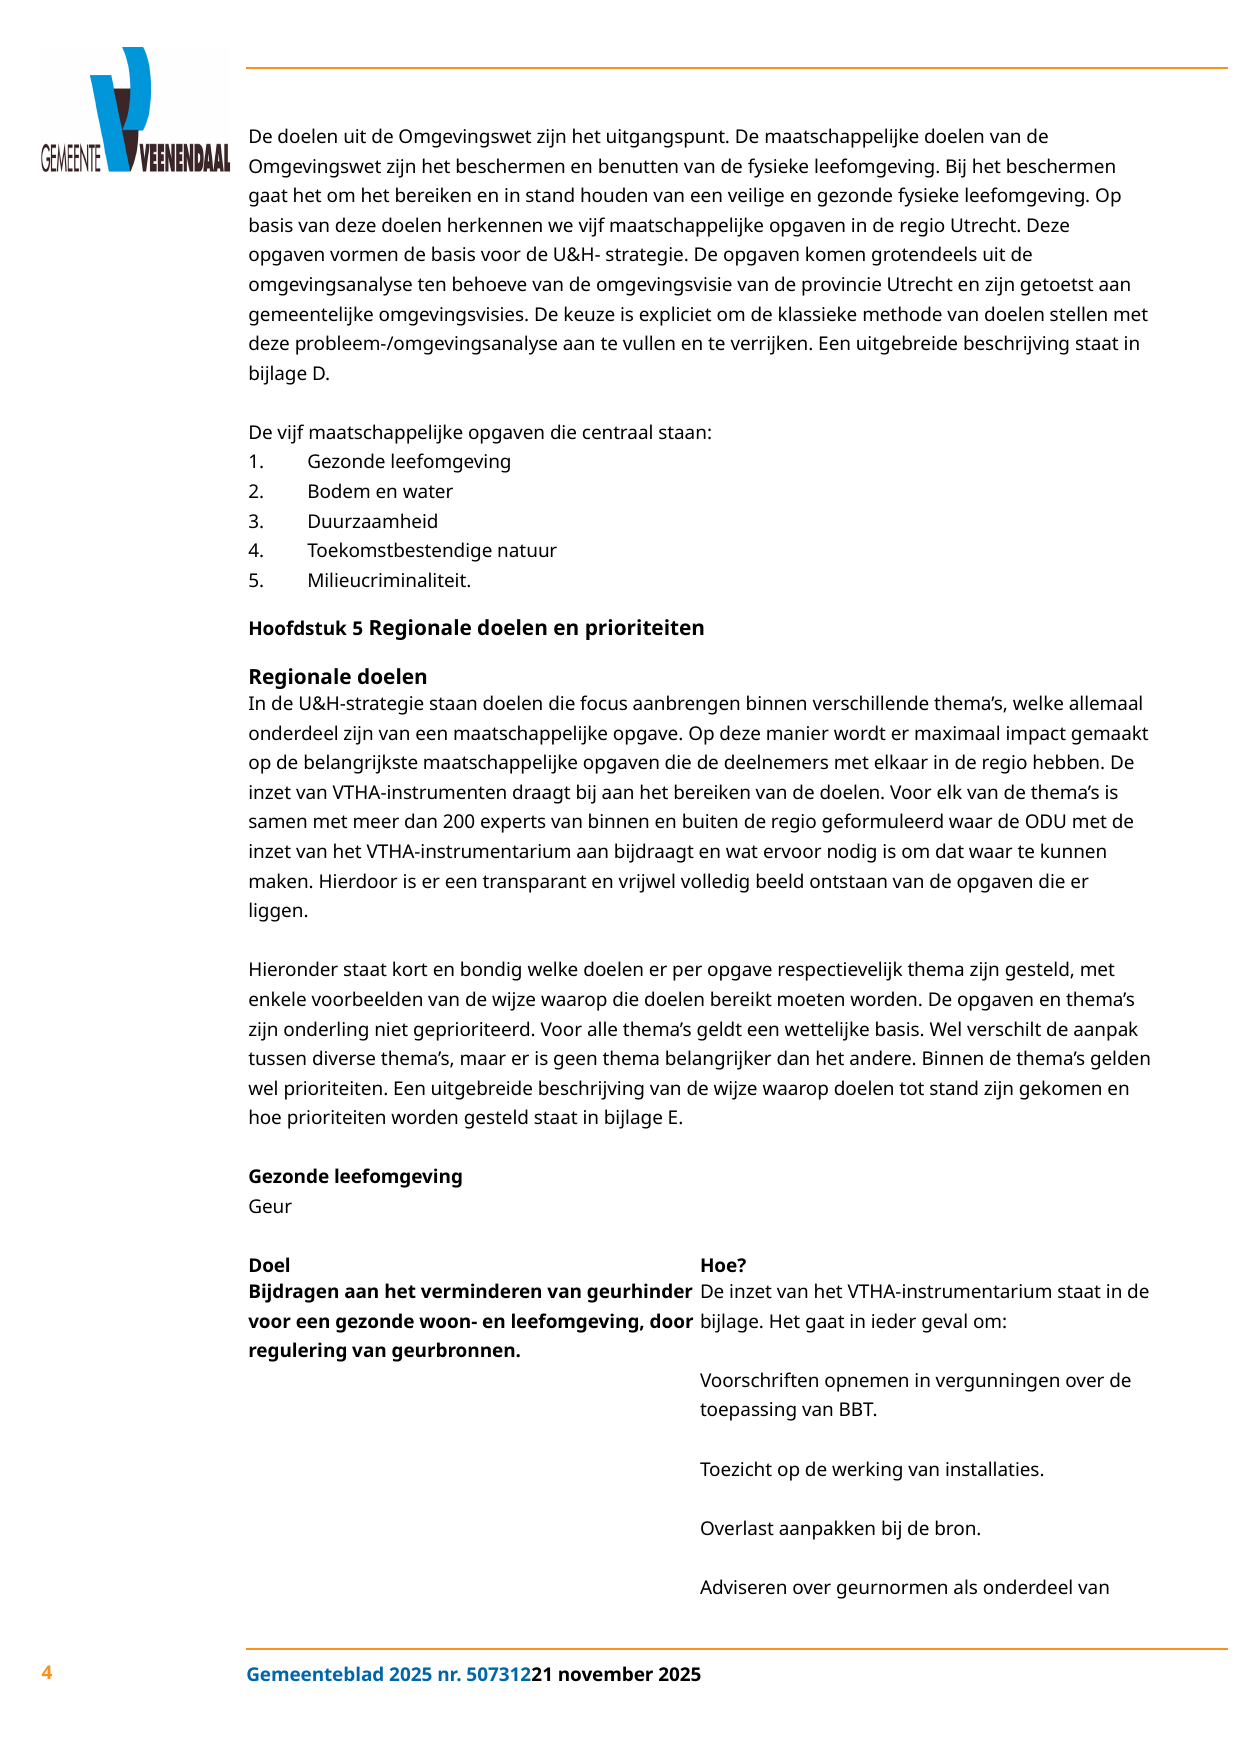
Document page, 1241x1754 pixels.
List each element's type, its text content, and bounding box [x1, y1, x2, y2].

table_header Doel [248, 1253, 700, 1278]
list Duurzaamheid [248, 508, 1152, 533]
table_cell Bijdragen aan het verminderen van geurhinder voor een gezonde woon- en leefomgeving, door regulering van geurbronnen. [248, 1278, 700, 1600]
table_header Hoe? [700, 1253, 1152, 1278]
list Milieucriminaliteit. [248, 567, 1152, 593]
text Gezonde leefomgeving [248, 1164, 1152, 1189]
text De doelen uit de Omgevingswet zijn het uitgangspunt. De maatschappelijke doelen van de Omgevingswet zijn het beschermen en benutten van de fysieke leefomgeving. Bij het beschermen gaat het om het bereiken en in stand houden van een veilige en gezonde fysieke leefomgeving. Op basis van deze doelen herkennen we vijf maatschappelijke opgaven in de regio Utrecht. Deze opgaven vormen de basis voor de U&H- strategie. De opgaven komen grotendeels uit de omgevingsanalyse ten behoeve van de omgevingsvisie van de provincie Utrecht en zijn getoetst aan gemeentelijke omgevingsvisies. De keuze is expliciet om de klassieke methode van doelen stellen met deze probleem-/omgevingsanalyse aan te vullen en te verrijken. Een uitgebreide beschrijving staat in bijlage D. [248, 123, 1152, 386]
picture [41, 47, 130, 172]
text Hieronder staat kort en bondig welke doelen er per opgave respectievelijk thema zijn gesteld, met enkele voorbeelden van de wijze waarop die doelen bereikt moeten worden. De opgaven en thema’s zijn onderling niet geprioriteerd. Voor alle thema’s geldt een wettelijke basis. Wel verschilt de aanpak tussen diverse thema’s, maar er is geen thema belangrijker dan het andere. Binnen de thema’s gelden wel prioriteiten. Een uitgebreide beschrijving van de wijze waarop doelen tot stand zijn gekomen en hoe prioriteiten worden gesteld staat in bijlage E. [248, 957, 1152, 1130]
list Toekomstbestendige natuur [248, 537, 1152, 563]
text De vijf maatschappelijke opgaven die centraal staan: [248, 419, 1152, 445]
list Bodem en water [248, 478, 1152, 504]
table_cell De inzet van het VTHA-instrumentarium staat in de bijlage. Het gaat in ieder geval om: Voorschriften opnemen in vergunningen over de toepassing van BBT. Toezicht op de werking van installaties. Overlast aanpakken bij de bron. Adviseren over geurnormen als onderdeel van [700, 1278, 1152, 1600]
picture [123, 47, 231, 172]
text Geur [248, 1193, 1152, 1219]
text Regionale doelen [248, 662, 1152, 690]
text Hoofdstuk 5 Regionale doelen en prioriteiten [248, 613, 1152, 641]
list Gezonde leefomgeving [248, 449, 1152, 474]
text In de U&H-strategie staan doelen die focus aanbrengen binnen verschillende thema’s, welke allemaal onderdeel zijn van een maatschappelijke opgave. Op deze manier wordt er maximaal impact gemaakt op de belangrijkste maatschappelijke opgaven die de deelnemers met elkaar in de regio hebben. De inzet van VTHA-instrumenten draagt bij aan het bereiken van de doelen. Voor elk van de thema’s is samen met meer dan 200 experts van binnen en buiten de regio geformuleerd waar de ODU met de inzet van het VTHA-instrumentarium aan bijdraagt en wat ervoor nodig is om dat waar te kunnen maken. Hierdoor is er een transparant en vrijwel volledig beeld ontstaan van de opgaven die er liggen. [248, 690, 1152, 923]
